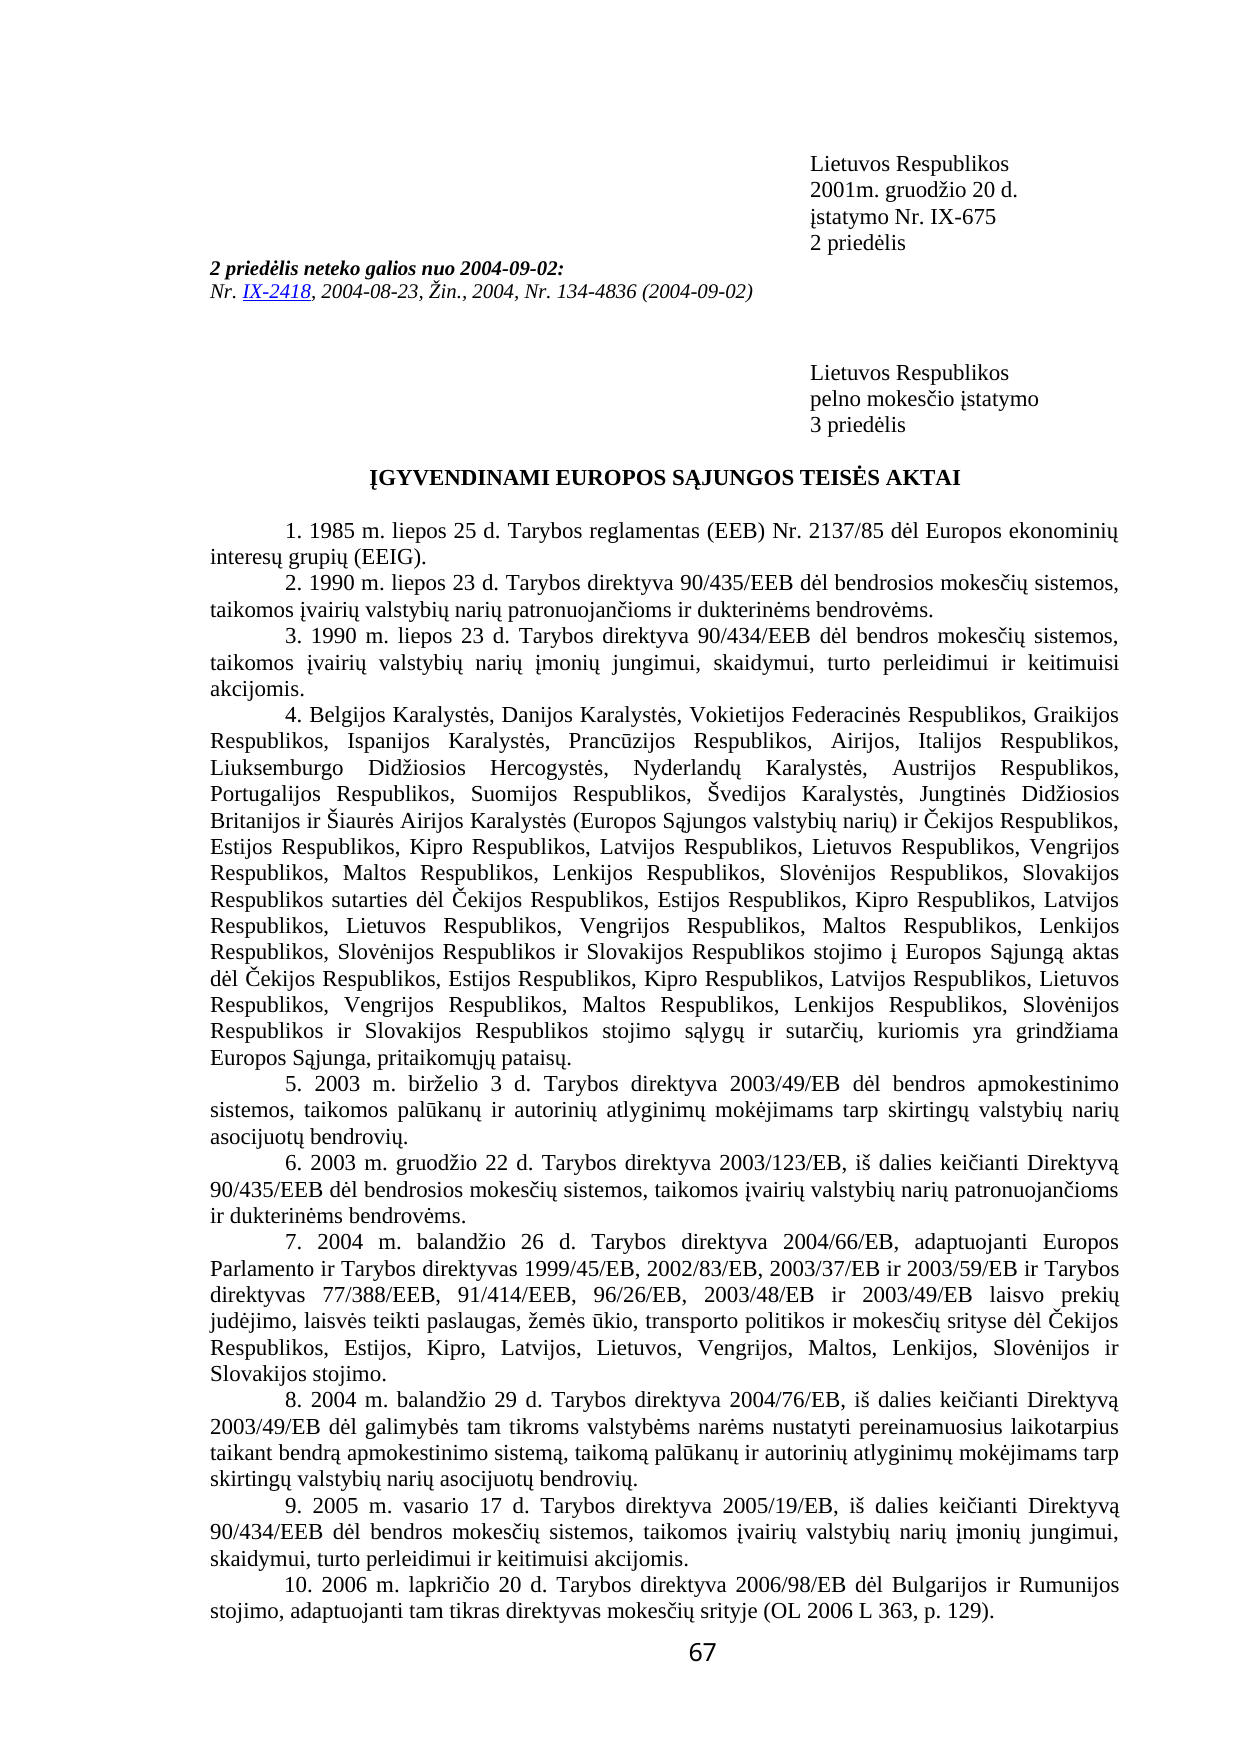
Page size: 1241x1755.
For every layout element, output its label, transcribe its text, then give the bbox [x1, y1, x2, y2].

text Nr. IX-2418, 2004-08-23, Žin., 2004, Nr. 134-4836 (2004-09-02) [210, 279, 1120, 303]
text įstatymo Nr. IX-675 [810, 203, 1120, 229]
text 8. 2004 m. balandžio 29 d. Tarybos direktyva 2004/76/EB, iš dalies keičianti Direktyvą 2003/49/EB dėl galimybės tam tikroms valstybėms narėms nustatyti pereinamuosius laikotarpius taikant bendrą apmokestinimo sistemą, taikomą palūkanų ir autorinių atlyginimų mokėjimams tarp skirtingų valstybių narių asocijuotų bendrovių. [210, 1386, 1120, 1492]
text 2001m. gruodžio 20 d. [810, 176, 1120, 203]
text 2 priedėlis [810, 229, 1120, 255]
text 2. 1990 m. liepos 23 d. Tarybos direktyva 90/435/EEB dėl bendrosios mokesčių sistemos, taikomos įvairių valstybių narių patronuojančioms ir dukterinėms bendrovėms. [210, 569, 1120, 622]
subtitle ĮGYVENDINAMI EUROPOS SĄJUNGOS TEISĖS AKTAI [210, 464, 1120, 490]
text 2 priedėlis neteko galios nuo 2004-09-02: [210, 255, 1120, 279]
text 10. 2006 m. lapkričio 20 d. Tarybos direktyva 2006/98/EB dėl Bulgarijos ir Rumunijos stojimo, adaptuojanti tam tikras direktyvas mokesčių srityje (OL 2006 L 363, p. 129). [210, 1571, 1120, 1624]
text 3 priedėlis [735, 411, 1120, 438]
text pelno mokesčio įstatymo [735, 385, 1120, 411]
text 6. 2003 m. gruodžio 22 d. Tarybos direktyva 2003/123/EB, iš dalies keičianti Direktyvą 90/435/EEB dėl bendrosios mokesčių sistemos, taikomos įvairių valstybių narių patronuojančioms ir dukterinėms bendrovėms. [210, 1149, 1120, 1228]
text 4. Belgijos Karalystės, Danijos Karalystės, Vokietijos Federacinės Respublikos, Graikijos Respublikos, Ispanijos Karalystės, Prancūzijos Respublikos, Airijos, Italijos Respublikos, Liuksemburgo Didžiosios Hercogystės, Nyderlandų Karalystės, Austrijos Respublikos, Portugalijos Respublikos, Suomijos Respublikos, Švedijos Karalystės, Jungtinės Didžiosios Britanijos ir Šiaurės Airijos Karalystės (Europos Sąjungos valstybių narių) ir Čekijos Respublikos, Estijos Respublikos, Kipro Respublikos, Latvijos Respublikos, Lietuvos Respublikos, Vengrijos Respublikos, Maltos Respublikos, Lenkijos Respublikos, Slovėnijos Respublikos, Slovakijos Respublikos sutarties dėl Čekijos Respublikos, Estijos Respublikos, Kipro Respublikos, Latvijos Respublikos, Lietuvos Respublikos, Vengrijos Respublikos, Maltos Respublikos, Lenkijos Respublikos, Slovėnijos Respublikos ir Slovakijos Respublikos stojimo į Europos Sąjungą aktas dėl Čekijos Respublikos, Estijos Respublikos, Kipro Respublikos, Latvijos Respublikos, Lietuvos Respublikos, Vengrijos Respublikos, Maltos Respublikos, Lenkijos Respublikos, Slovėnijos Respublikos ir Slovakijos Respublikos stojimo sąlygų ir sutarčių, kuriomis yra grindžiama Europos Sąjunga, pritaikomųjų pataisų. [210, 701, 1120, 1070]
text 7. 2004 m. balandžio 26 d. Tarybos direktyva 2004/66/EB, adaptuojanti Europos Parlamento ir Tarybos direktyvas 1999/45/EB, 2002/83/EB, 2003/37/EB ir 2003/59/EB ir Tarybos direktyvas 77/388/EEB, 91/414/EEB, 96/26/EB, 2003/48/EB ir 2003/49/EB laisvo prekių judėjimo, laisvės teikti paslaugas, žemės ūkio, transporto politikos ir mokesčių srityse dėl Čekijos Respublikos, Estijos, Kipro, Latvijos, Lietuvos, Vengrijos, Maltos, Lenkijos, Slovėnijos ir Slovakijos stojimo. [210, 1228, 1120, 1386]
text 1. 1985 m. liepos 25 d. Tarybos reglamentas (EEB) Nr. 2137/85 dėl Europos ekonominių interesų grupių (EEIG). [210, 517, 1120, 569]
text 9. 2005 m. vasario 17 d. Tarybos direktyva 2005/19/EB, iš dalies keičianti Direktyvą 90/434/EEB dėl bendros mokesčių sistemos, taikomos įvairių valstybių narių įmonių jungimui, skaidymui, turto perleidimui ir keitimuisi akcijomis. [210, 1492, 1120, 1571]
text 5. 2003 m. birželio 3 d. Tarybos direktyva 2003/49/EB dėl bendros apmokestinimo sistemos, taikomos palūkanų ir autorinių atlyginimų mokėjimams tarp skirtingų valstybių narių asocijuotų bendrovių. [210, 1070, 1120, 1149]
text 3. 1990 m. liepos 23 d. Tarybos direktyva 90/434/EEB dėl bendros mokesčių sistemos, taikomos įvairių valstybių narių įmonių jungimui, skaidymui, turto perleidimui ir keitimuisi akcijomis. [210, 622, 1120, 701]
text Lietuvos Respublikos [810, 150, 1120, 176]
text Lietuvos Respublikos [810, 359, 1120, 385]
